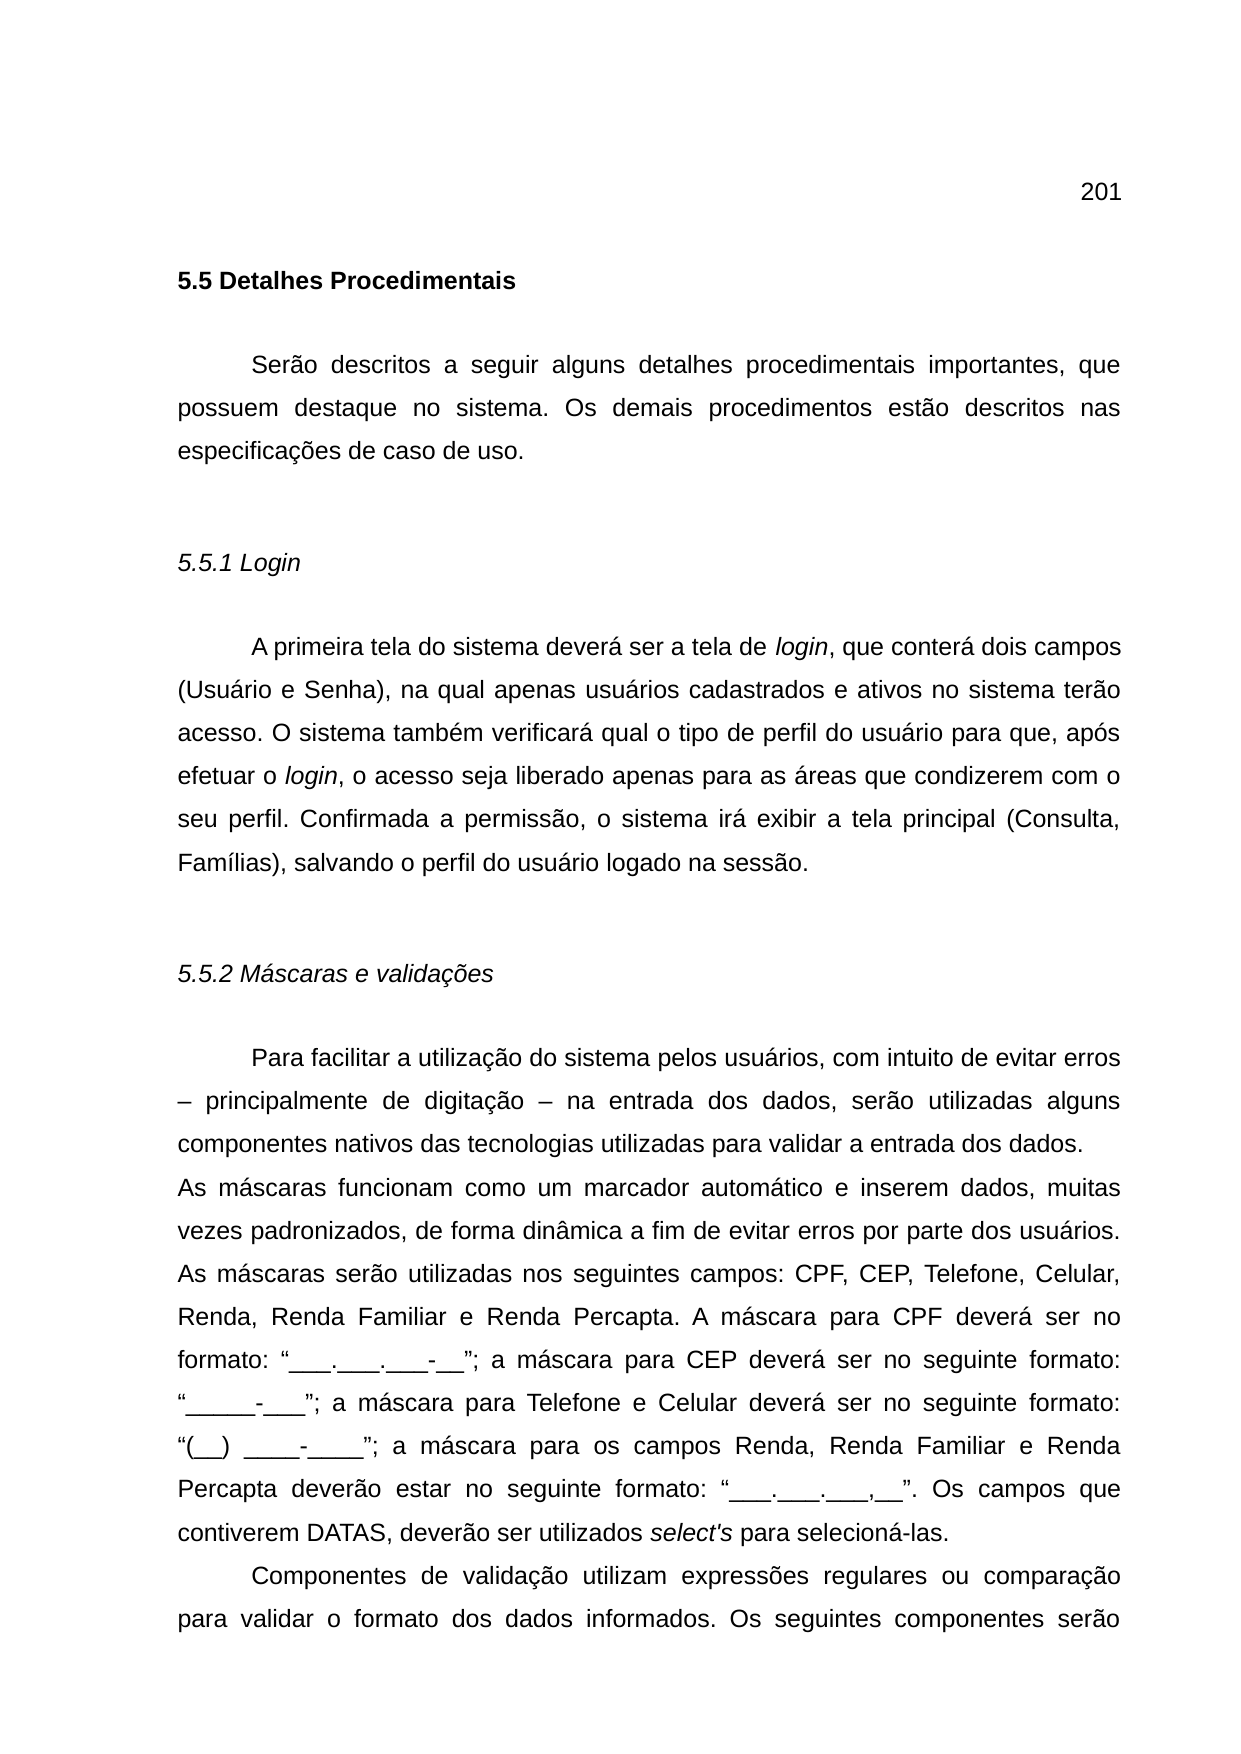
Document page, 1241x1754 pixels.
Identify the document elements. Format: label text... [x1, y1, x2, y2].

subtitle 5.5.1 Login [177, 548, 1122, 576]
subtitle 5.5 Detalhes Procedimentais [177, 266, 1122, 294]
text Serão descritos a seguir alguns detalhes procedimentais importantes, que possuem destaque no sistema. Os demais procedimentos estão descritos nas especificações de caso de uso. [177, 350, 1122, 465]
text Para facilitar a utilização do sistema pelos usuários, com intuito de evitar erros – principalmente de digitação – na entrada dos dados, serão utilizadas alguns componentes nativos das tecnologias utilizadas para validar a entrada dos dados. [177, 1043, 1122, 1158]
text A primeira tela do sistema deverá ser a tela de login, que conterá dois campos (Usuário e Senha), na qual apenas usuários cadastrados e ativos no sistema terão acesso. O sistema também verificará qual o tipo de perfil do usuário para que, após efetuar o login, o acesso seja liberado apenas para as áreas que condizerem com o seu perfil. Confirmada a permissão, o sistema irá exibir a tela principal (Consulta, Famílias), salvando o perfil do usuário logado na sessão. [177, 632, 1122, 876]
text As máscaras funcionam como um marcador automático e inserem dados, muitas vezes padronizados, de forma dinâmica a fim de evitar erros por parte dos usuários. As máscaras serão utilizadas nos seguintes campos: CPF, CEP, Telefone, Celular, Renda, Renda Familiar e Renda Percapta. A máscara para CPF deverá ser no formato: “___.___.___-__”; a máscara para CEP deverá ser no seguinte formato: “_____-___”; a máscara para Telefone e Celular deverá ser no seguinte formato: “(__) ____-____”; a máscara para os campos Renda, Renda Familiar e Renda Percapta deverão estar no seguinte formato: “___.___.___,__”. Os campos que contiverem DATAS, deverão ser utilizados select's para selecioná-las. [177, 1173, 1122, 1546]
text Componentes de validação utilizam expressões regulares ou comparação para validar o formato dos dados informados. Os seguintes componentes serão [177, 1561, 1122, 1633]
subtitle 5.5.2 Máscaras e validações [177, 959, 1122, 988]
